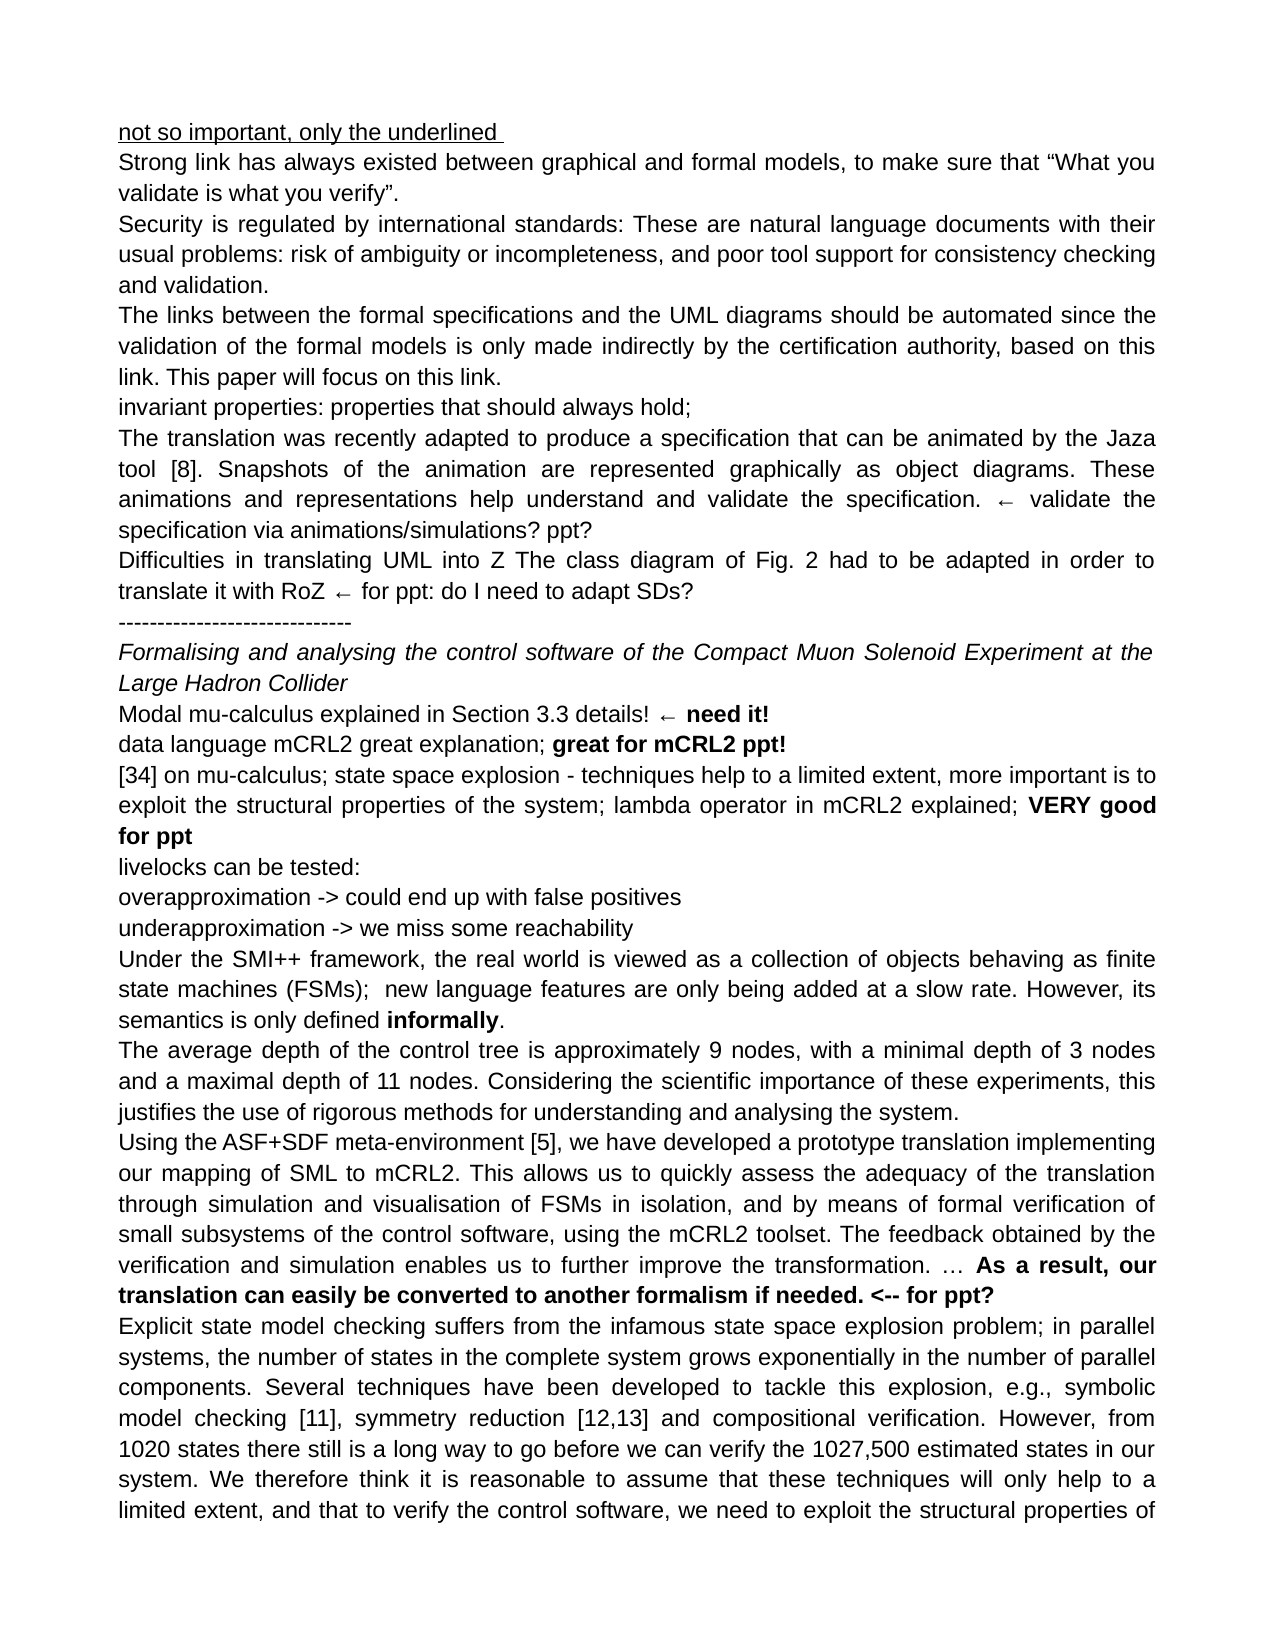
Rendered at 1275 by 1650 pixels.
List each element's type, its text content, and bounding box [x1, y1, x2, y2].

text Difficulties in translating UML into Z The class diagram of Fig. 2 had to be adapted in order to translate it with RoZ ← for ppt: do I need to adapt SDs? [118, 547, 1157, 604]
text The links between the formal specifications and the UML diagrams should be automated since the validation of the formal models is only made indirectly by the certification authority, based on this link. This paper will focus on this link. [118, 302, 1157, 390]
text The translation was recently adapted to produce a specification that can be animated by the Jaza tool [8]. Snapshots of the animation are represented graphically as object diagrams. These animations and representations help understand and validate the specification. ← validate the specification via animations/simulations? ppt? [118, 424, 1157, 543]
text underapproximation -> we miss some reachability [118, 914, 1157, 941]
text Under the SMI++ framework, the real world is viewed as a collection of objects behaving as finite state machines (FSMs); new language features are only being added at a slow rate. However, its semantics is only defined informally. [118, 945, 1157, 1033]
text data language mCRL2 great explanation; great for mCRL2 ppt! [118, 731, 1157, 757]
text Explicit state model checking suffers from the infamous state space explosion problem; in parallel systems, the number of states in the complete system grows exponentially in the number of parallel components. Several techniques have been developed to tackle this explosion, e.g., symbolic model checking [11], symmetry reduction [12,13] and compositional verification. However, from 1020 states there still is a long way to go before we can verify the 1027,500 estimated states in our system. We therefore think it is reasonable to assume that these techniques will only help to a limited extent, and that to verify the control software, we need to exploit the structural properties of [118, 1312, 1157, 1523]
text overapproximation -> could end up with false positives [118, 884, 1157, 911]
text The average depth of the control tree is approximately 9 nodes, with a minimal depth of 3 nodes and a maximal depth of 11 nodes. Considering the scientific importance of these experiments, this justifies the use of rigorous methods for understanding and analysing the system. [118, 1037, 1157, 1125]
text Strong link has always existed between graphical and formal models, to make sure that “What you validate is what you verify”. [118, 149, 1157, 206]
text not so important, only the underlined [118, 118, 1157, 145]
text Security is regulated by international standards: These are natural language documents with their usual problems: risk of ambiguity or incompleteness, and poor tool support for consistency checking and validation. [118, 210, 1157, 298]
text ------------------------------ [118, 608, 1157, 635]
text livelocks can be tested: [118, 853, 1157, 880]
text [34] on mu-calculus; state space explosion - techniques help to a limited extent, more important is to exploit the structural properties of the system; lambda operator in mCRL2 explained; VERY good for ppt [118, 761, 1157, 849]
text Modal mu-calculus explained in Section 3.3 details! ← need it! [118, 700, 1157, 727]
text invariant properties: properties that should always hold; [118, 394, 1157, 421]
text Using the ASF+SDF meta-environment [5], we have developed a prototype translation implementing our mapping of SML to mCRL2. This allows us to quickly assess the adequacy of the translation through simulation and visualisation of FSMs in isolation, and by means of formal verification of small subsystems of the control software, using the mCRL2 toolset. The feedback obtained by the verification and simulation enables us to further improve the transformation. … As a result, our translation can easily be converted to another formalism if needed. <-- for ppt? [118, 1129, 1157, 1309]
text Formalising and analysing the control software of the Compact Muon Solenoid Experiment at the Large Hadron Collider [118, 639, 1157, 696]
